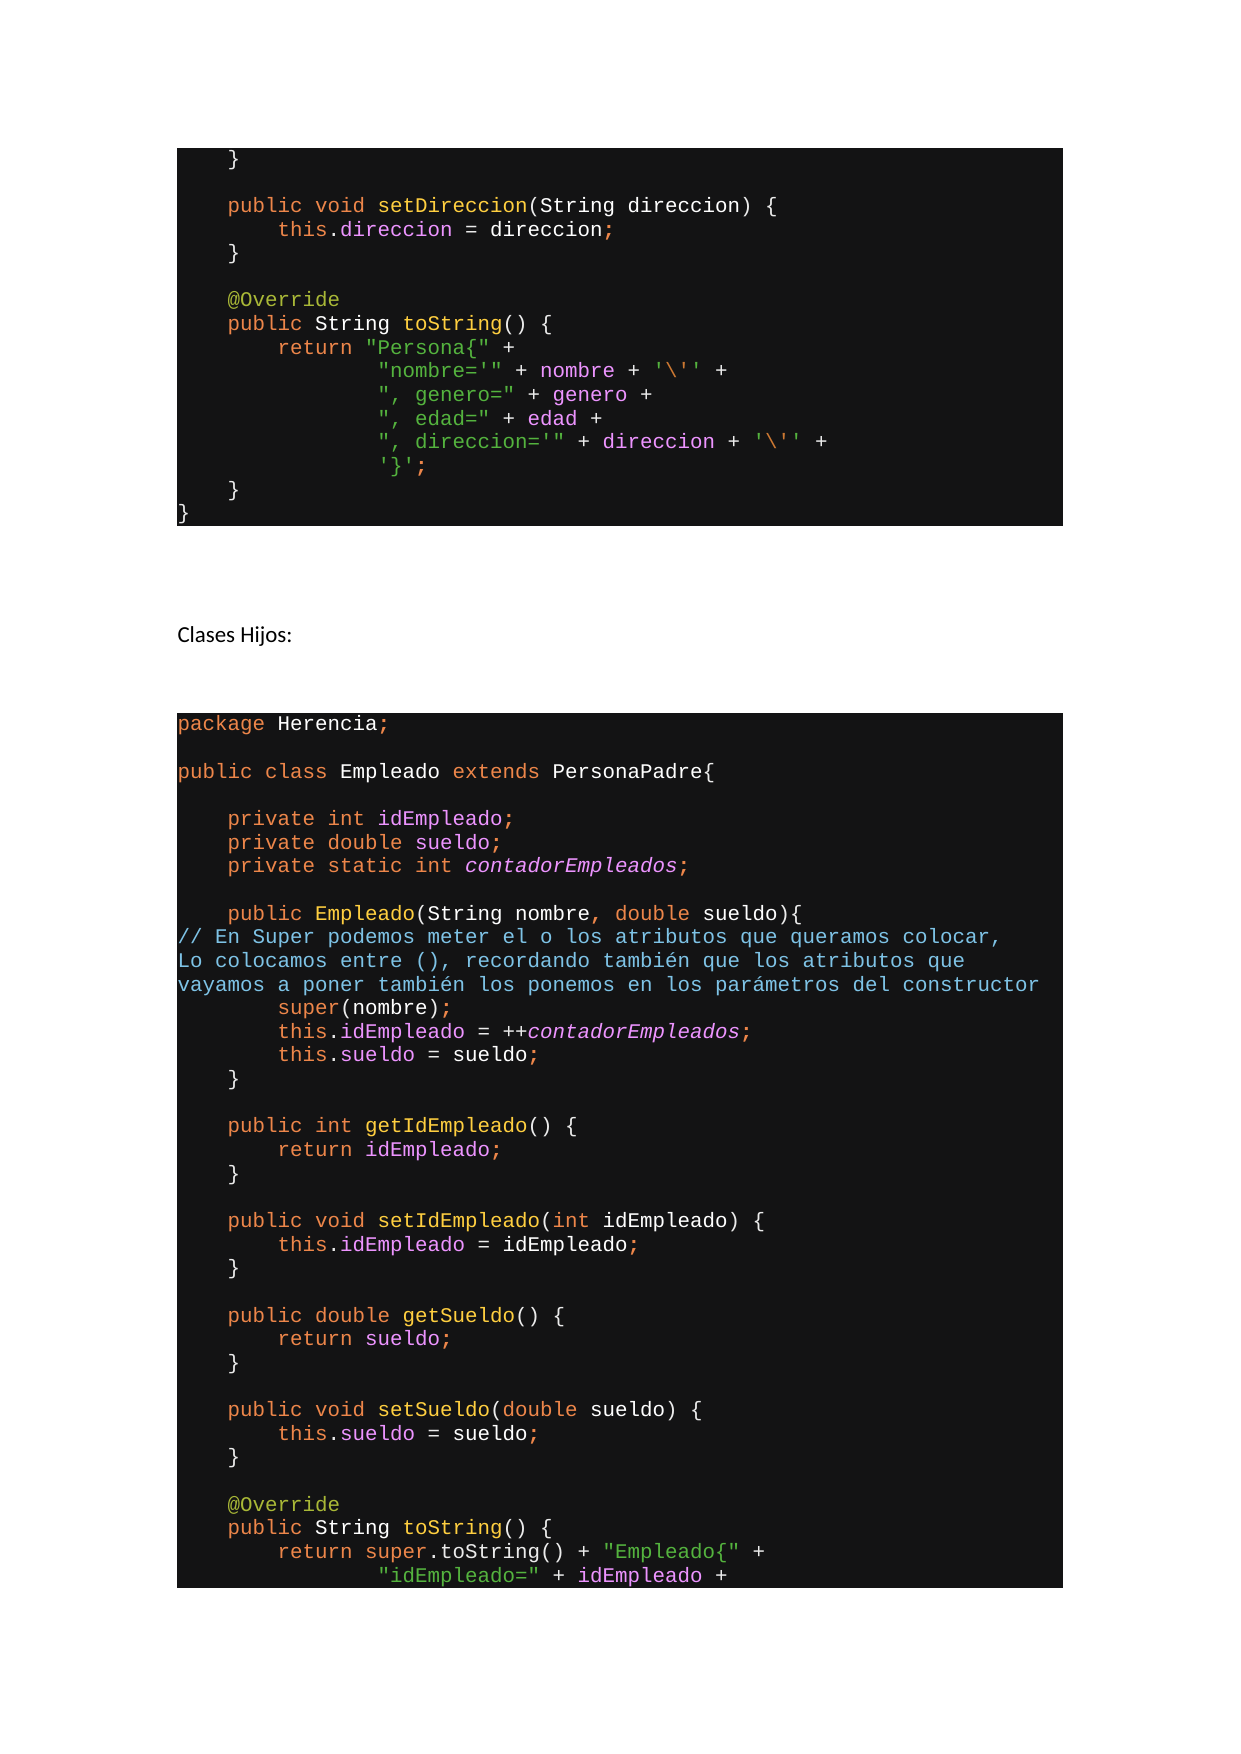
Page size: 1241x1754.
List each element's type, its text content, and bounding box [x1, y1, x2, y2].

text // En Super podemos meter el o los atributos que queramos colocar, [177, 926, 1063, 950]
text } public void setDireccion(String direccion) { this.direccion = direccion; } @Override public String toString() { return "Persona{" + "nombre='" + nombre + '\'' + ", genero=" + genero + ", edad=" + edad + ", direccion='" + direccion + '\'' + '}'; } } [177, 148, 1063, 526]
text package Herencia; public class Empleado extends PersonaPadre{ private int idEmpleado; private double sueldo; private static int contadorEmpleados; public Empleado(String nombre, double sueldo){ [177, 713, 1063, 926]
text Lo colocamos entre (), recordando también que los atributos que vayamos a poner también los ponemos en los parámetros del constructor super(nombre); this.idEmpleado = ++contadorEmpleados; this.sueldo = sueldo; } public int getIdEmpleado() { return idEmpleado; } public void setIdEmpleado(int idEmpleado) { this.idEmpleado = idEmpleado; } public double getSueldo() { return sueldo; } public void setSueldo(double sueldo) { this.sueldo = sueldo; } @Override public String toString() { return super.toString() + "Empleado{" + "idEmpleado=" + idEmpleado + [177, 950, 1063, 1588]
text Clases Hijos: [177, 620, 1063, 648]
